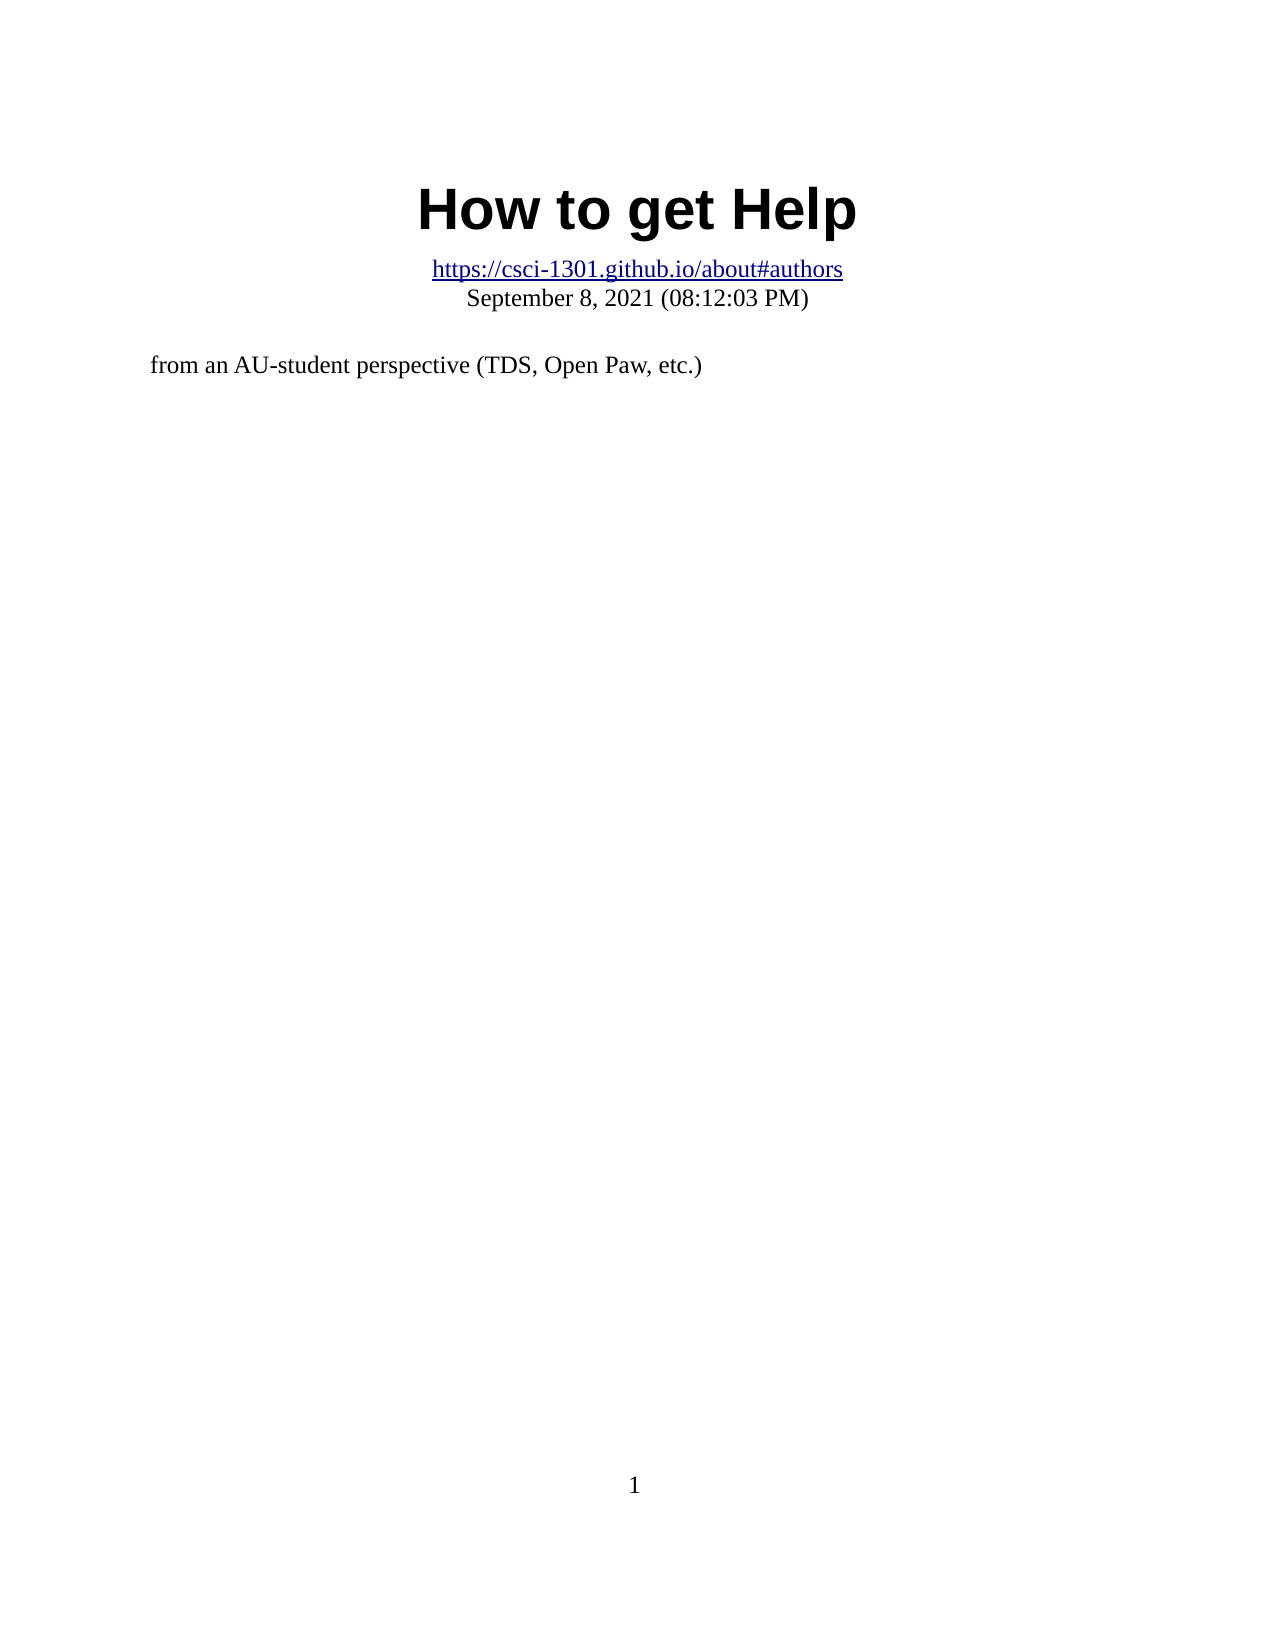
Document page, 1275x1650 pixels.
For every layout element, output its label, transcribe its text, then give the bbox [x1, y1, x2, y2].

text from an AU-student perspective (TDS, Open Paw, etc.) [150, 350, 1125, 378]
text September 8, 2021 (08:12:03 PM) [150, 283, 1125, 312]
text https://csci-1301.github.io/about#authors [150, 254, 1125, 283]
title How to get Help [150, 175, 1125, 242]
